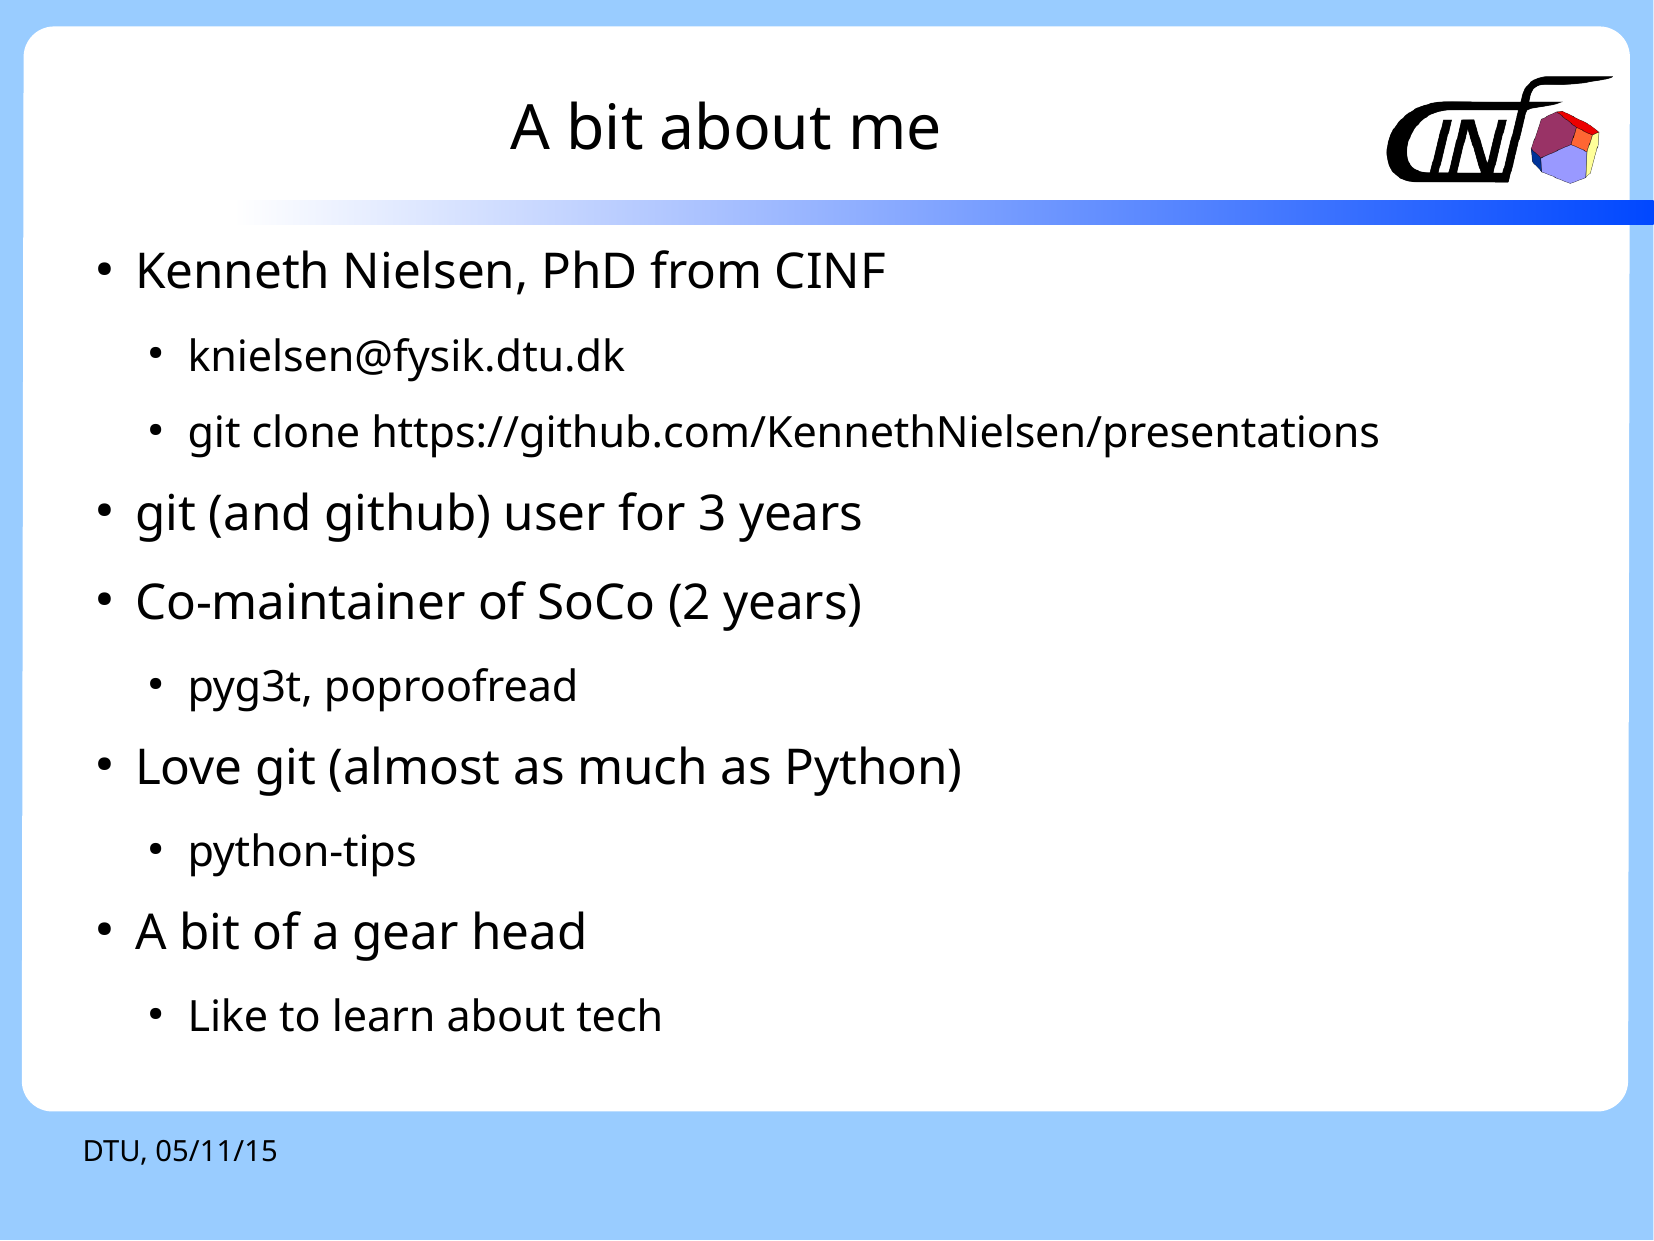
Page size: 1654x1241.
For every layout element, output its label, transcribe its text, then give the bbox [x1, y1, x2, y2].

list Kenneth Nielsen, PhD from CINF knielsen@fysik.dtu.dk git clone https://github.com/KennethNielsen/presentations git (and github) user for 3 years Co-maintainer of SoCo (2 years) pyg3t, poproofread Love git (almost as much as Python) python-tips A bit of a gear head Like to learn about tech [82, 236, 1571, 1055]
picture [1386, 76, 1613, 184]
title A bit about me [82, 49, 1371, 201]
